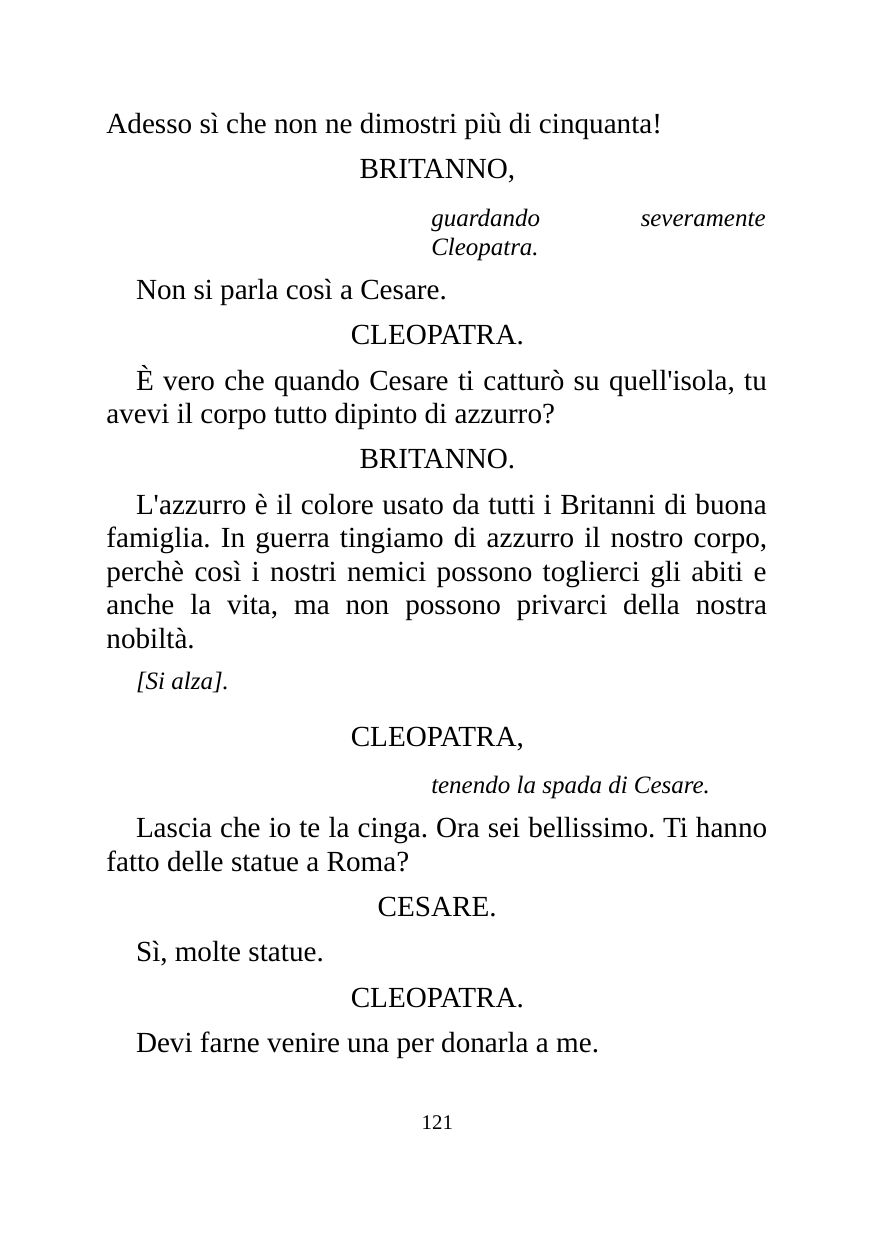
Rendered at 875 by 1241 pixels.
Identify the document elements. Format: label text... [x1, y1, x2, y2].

text [Si alza]. [106, 666, 768, 695]
text Non si parla così a Cesare. [106, 272, 768, 306]
text CESARE. [106, 889, 768, 923]
text tenendo la spada di Cesare. [431, 770, 768, 799]
text Lascia che io te la cinga. Ora sei bellissimo. Ti hanno fatto delle statue a Roma? [106, 810, 768, 877]
text L'azzurro è il colore usato da tutti i Britanni di buona famiglia. In guerra tingiamo di azzurro il nostro corpo, perchè così i nostri nemici possono toglierci gli abiti e anche la vita, ma non possono privarci della nostra nobiltà. [106, 487, 768, 654]
text BRITANNO. [106, 442, 768, 475]
text Adesso sì che non ne dimostri più di cinquanta! [106, 106, 768, 140]
text È vero che quando Cesare ti catturò su quell'isola, tu avevi il corpo tutto dipinto di azzurro? [106, 363, 768, 430]
text Devi farne venire una per donarla a me. [106, 1025, 768, 1059]
text guardando severamente Cleopatra. [431, 203, 768, 260]
text Sì, molte statue. [106, 934, 768, 968]
text CLEOPATRA. [106, 980, 768, 1013]
text BRITANNO, [106, 152, 768, 185]
text CLEOPATRA, [106, 719, 768, 752]
text CLEOPATRA. [106, 317, 768, 351]
